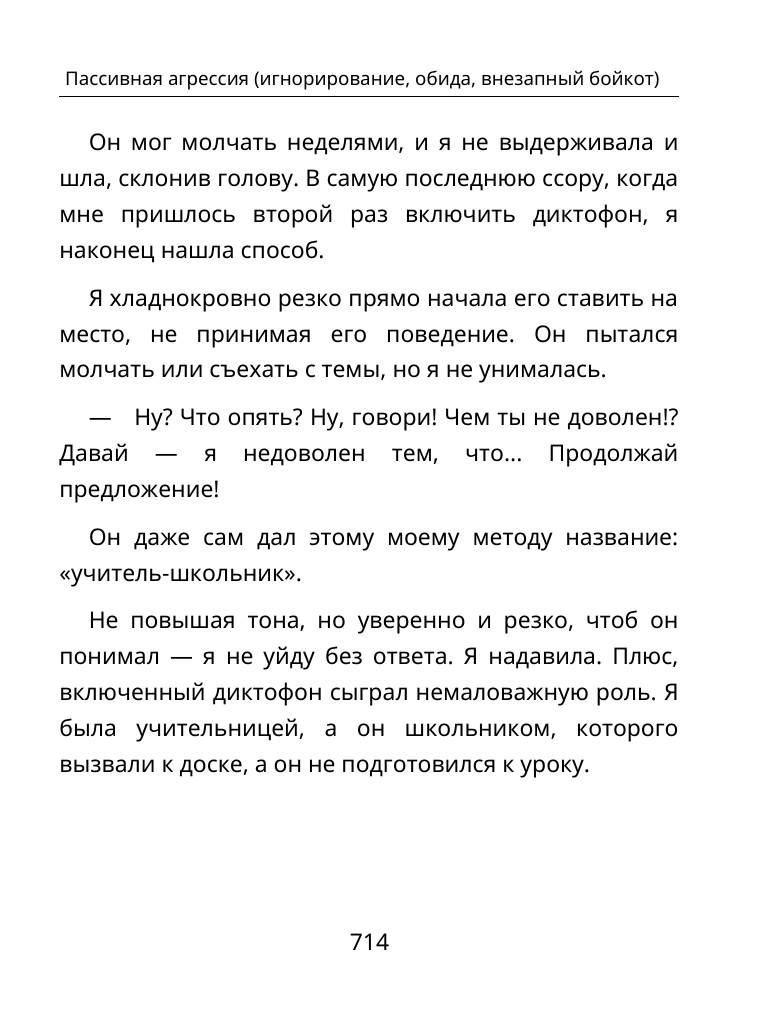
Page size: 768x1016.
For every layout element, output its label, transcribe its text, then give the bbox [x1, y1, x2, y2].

text Я хладнокровно резко прямо начала его ставить на место, не принимая его поведение. Он пытался молчать или съехать с темы, но я не унималась. [59, 282, 679, 385]
text Он даже сам дал этому моему методу название: «учитель-школьник». [59, 521, 679, 588]
text Он мог молчать неделями, и я не выдерживала и шла, склонив голову. В самую последнюю ссору, когда мне пришлось второй раз включить диктофон, я наконец нашла способ. [59, 126, 679, 265]
list Ну? Что опять? Ну, говори! Чем ты не доволен!? Давай — я недоволен тем, что... Продолжай предложение! [59, 401, 679, 504]
text Не повышая тона, но уверенно и резко, чтоб он понимал — я не уйду без ответа. Я надавила. Плюс, включенный диктофон сыграл немаловажную роль. Я была учительницей, а он школьником, которого вызвали к доске, а он не подготовился к уроку. [59, 604, 679, 779]
